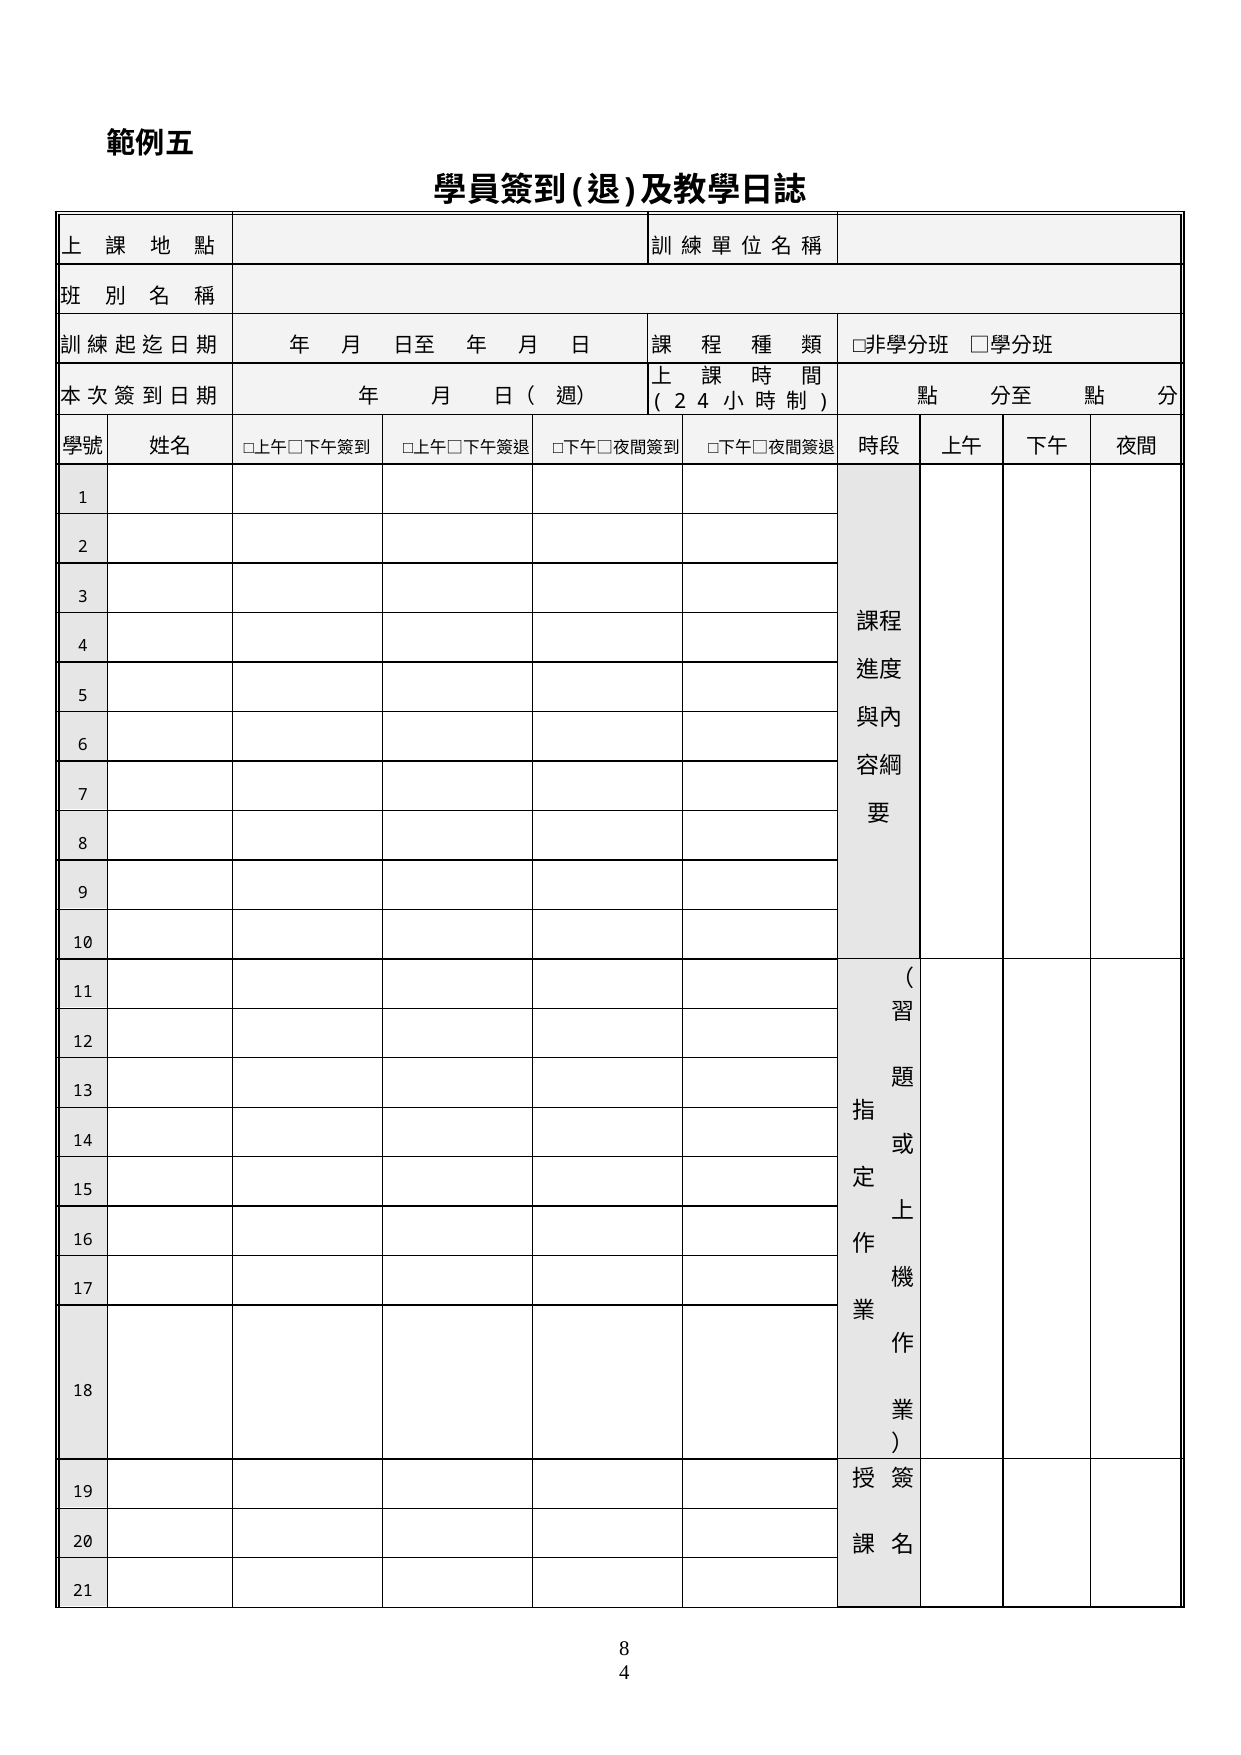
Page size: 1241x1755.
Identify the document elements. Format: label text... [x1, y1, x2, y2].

table_cell 5 [60, 663, 107, 711]
table_cell [233, 1009, 382, 1057]
table_cell [683, 762, 837, 809]
table_cell [233, 265, 1180, 313]
table_cell [383, 663, 532, 711]
table_cell [383, 1108, 532, 1156]
table_cell 17 [60, 1256, 107, 1304]
table_cell [383, 910, 532, 958]
table_header 上 課 地 點 [60, 215, 232, 263]
table_cell [383, 613, 532, 661]
table_cell [1091, 1459, 1180, 1606]
table_cell [1091, 465, 1180, 958]
table_cell [233, 1509, 382, 1557]
table_cell 3 [60, 564, 107, 612]
table_cell [383, 564, 532, 612]
table_cell 12 [60, 1009, 107, 1057]
table_cell [383, 861, 532, 908]
table_cell [533, 861, 682, 908]
table_cell [683, 712, 837, 760]
text 學員簽到(退)及教學日誌 [106, 163, 1134, 211]
table_cell [383, 1058, 532, 1106]
table_cell [921, 959, 1002, 1458]
table_cell [1004, 959, 1090, 1458]
table_cell [683, 1058, 837, 1106]
table_cell [233, 1558, 382, 1606]
table_cell 本次簽到日期 [60, 364, 232, 414]
table_cell [383, 1558, 532, 1606]
table_cell 姓名 [108, 415, 232, 463]
table_cell [533, 613, 682, 661]
table_cell [533, 960, 682, 1007]
table_cell [683, 1460, 837, 1507]
table_cell [108, 514, 232, 562]
table_cell [683, 1207, 837, 1255]
table_cell [683, 1509, 837, 1557]
table_cell 11 [60, 960, 107, 1007]
table_cell [683, 1306, 837, 1458]
table_cell [383, 1509, 532, 1557]
table_cell [108, 564, 232, 612]
table_cell [233, 910, 382, 958]
table_cell [383, 1009, 532, 1057]
table_cell [233, 1306, 382, 1458]
table_cell [108, 811, 232, 859]
table_header 訓練單位名稱 [649, 215, 837, 263]
table_header [233, 215, 647, 263]
table_cell [383, 1256, 532, 1304]
table_cell [383, 811, 532, 859]
table_cell [108, 1558, 232, 1606]
table_cell 學號 [60, 415, 107, 463]
table_cell [108, 1108, 232, 1156]
table_cell [533, 1558, 682, 1606]
table_cell 年 月 日（ 週） [233, 364, 647, 414]
table_cell 點 分至 點 分 [838, 364, 1180, 414]
table_cell [233, 663, 382, 711]
table_cell [683, 1157, 837, 1205]
table_cell □下午□夜間簽退 [683, 415, 837, 463]
table_cell [533, 811, 682, 859]
table_cell [233, 1058, 382, 1106]
text 範例五 [106, 115, 1134, 163]
table_cell 課程進度與內容綱要 [838, 465, 919, 958]
table_cell [383, 712, 532, 760]
table_cell [533, 1207, 682, 1255]
table_cell [108, 1009, 232, 1057]
table_cell [108, 1509, 232, 1557]
table_cell [533, 1058, 682, 1106]
table_cell 19 [60, 1460, 107, 1507]
table_cell [233, 1207, 382, 1255]
table_cell [533, 514, 682, 562]
table_cell 18 [60, 1306, 107, 1458]
table_cell [533, 910, 682, 958]
table_cell 16 [60, 1207, 107, 1255]
table_cell [108, 762, 232, 809]
table_cell [533, 712, 682, 760]
table_cell [533, 465, 682, 513]
table_cell [533, 1460, 682, 1507]
table_cell [108, 465, 232, 513]
table_cell 上午 [921, 415, 1002, 463]
table_cell [383, 1157, 532, 1205]
table_cell [1091, 959, 1180, 1458]
table_cell [383, 1306, 532, 1458]
table_cell [533, 762, 682, 809]
table_cell [108, 663, 232, 711]
table_cell [233, 762, 382, 809]
table_cell 13 [60, 1058, 107, 1106]
table_cell 下午 [1004, 415, 1090, 463]
table_cell □上午□下午簽到 [233, 415, 382, 463]
table_cell [233, 811, 382, 859]
table_cell [533, 1009, 682, 1057]
table_cell 9 [60, 861, 107, 908]
table_cell [233, 613, 382, 661]
table_cell [383, 514, 532, 562]
table_cell [1004, 1459, 1090, 1606]
table_cell 上 課 時 間 (24小時制) [649, 364, 837, 414]
table_cell 時段 [838, 415, 919, 463]
table_cell [683, 514, 837, 562]
table_cell 8 [60, 811, 107, 859]
table_cell [108, 1306, 232, 1458]
table_cell [383, 1460, 532, 1507]
table_cell 班 別 名 稱 [60, 265, 232, 313]
table_cell 10 [60, 910, 107, 958]
table_cell [683, 613, 837, 661]
table_cell □上午□下午簽退 [383, 415, 532, 463]
table_cell [683, 1108, 837, 1156]
table_cell 4 [60, 613, 107, 661]
table_cell [233, 1460, 382, 1507]
table_cell [383, 1207, 532, 1255]
table_cell [683, 1256, 837, 1304]
table_cell [533, 1306, 682, 1458]
table_cell 1 [60, 465, 107, 513]
table_cell [533, 1256, 682, 1304]
table_cell [683, 663, 837, 711]
table_cell [683, 1558, 837, 1606]
table_cell [233, 1157, 382, 1205]
table_cell [108, 1256, 232, 1304]
table_cell [383, 960, 532, 1007]
table_cell [233, 960, 382, 1007]
table_cell 21 [60, 1558, 107, 1606]
table_cell [383, 465, 532, 513]
table_cell 2 [60, 514, 107, 562]
table_cell [108, 613, 232, 661]
table_cell [383, 762, 532, 809]
table_cell [108, 960, 232, 1007]
table_cell [921, 1459, 1002, 1606]
table_cell 7 [60, 762, 107, 809]
table_cell [108, 1207, 232, 1255]
table_cell [108, 861, 232, 908]
table_cell 訓練起迄日期 [60, 314, 232, 362]
table_cell [108, 1157, 232, 1205]
table_cell [683, 861, 837, 908]
table_cell 指 定 作 業 [838, 959, 878, 1458]
table_header [838, 215, 1180, 263]
table_cell [233, 514, 382, 562]
table_cell [921, 465, 1002, 958]
table_cell [233, 712, 382, 760]
table_cell 15 [60, 1157, 107, 1205]
table_cell □非學分班 □學分班 [838, 314, 1180, 362]
table_cell [108, 1058, 232, 1106]
table_cell [108, 712, 232, 760]
table_cell [533, 1157, 682, 1205]
table_cell [233, 1256, 382, 1304]
table_cell [108, 1460, 232, 1507]
table_cell [533, 1108, 682, 1156]
table_cell [683, 811, 837, 859]
table_cell 課 程 種 類 [648, 314, 837, 362]
table_cell [683, 960, 837, 1007]
table_cell [233, 564, 382, 612]
table_cell [1004, 465, 1090, 958]
table_cell 20 [60, 1509, 107, 1557]
table_cell 簽 名 [878, 1459, 920, 1606]
table_cell [533, 1509, 682, 1557]
table_cell 6 [60, 712, 107, 760]
table_cell [233, 465, 382, 513]
table_cell 年 月 日至 年 月 日 [233, 314, 647, 362]
table_cell 授 課 教 師 [838, 1459, 878, 1606]
table_cell □下午□夜間簽到 [533, 415, 682, 463]
table_cell 夜間 [1091, 415, 1180, 463]
table_cell [683, 564, 837, 612]
table_cell （習 題 或 上 機 作 業） [878, 959, 920, 1458]
table_cell [533, 564, 682, 612]
table_cell [233, 1108, 382, 1156]
table_cell [233, 861, 382, 908]
table_cell 14 [60, 1108, 107, 1156]
table_cell [683, 1009, 837, 1057]
table_cell [108, 910, 232, 958]
table_cell [683, 910, 837, 958]
table_cell [683, 465, 837, 513]
table_cell [533, 663, 682, 711]
